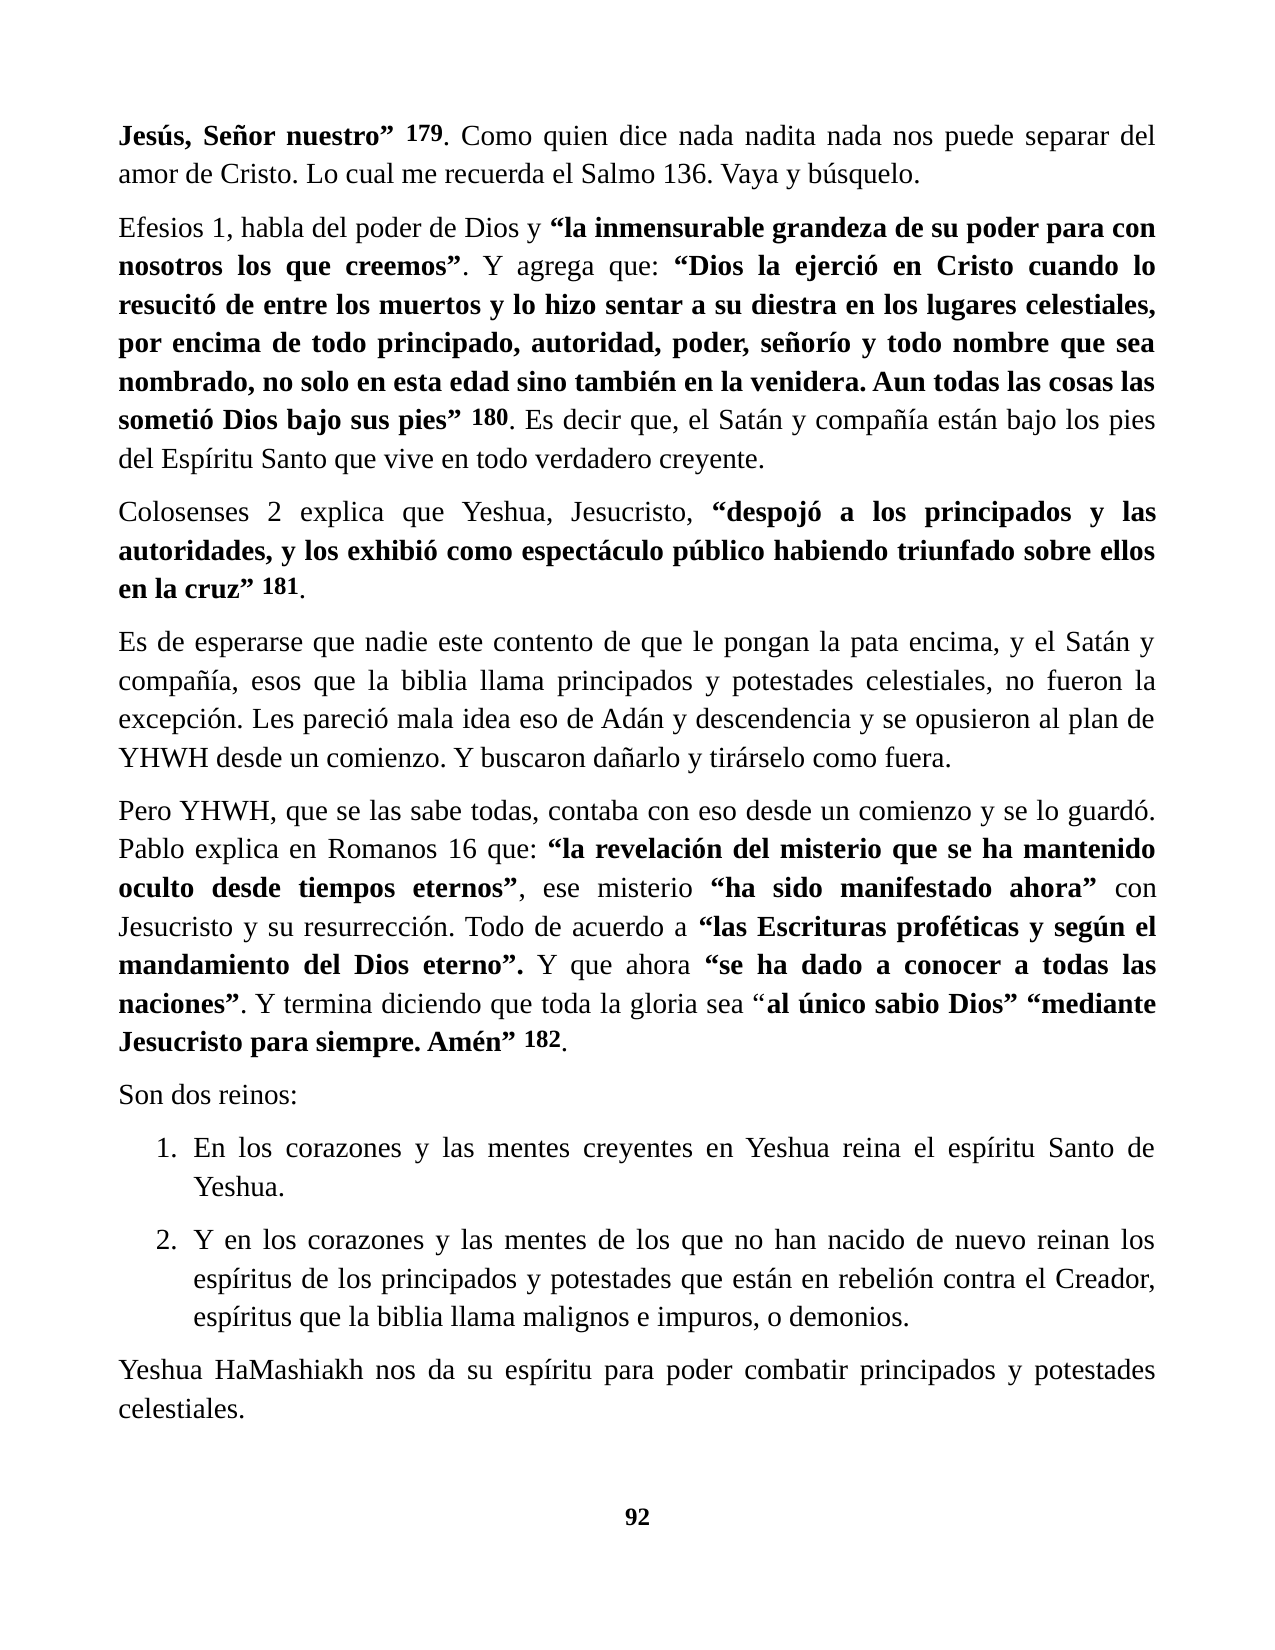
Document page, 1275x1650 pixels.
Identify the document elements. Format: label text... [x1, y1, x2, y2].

text Efesios 1, habla del poder de Dios y “la inmensurable grandeza de su poder para con nosotros los que creemos”. Y agrega que: “Dios la ejerció en Cristo cuando lo resucitó de entre los muertos y lo hizo sentar a su diestra en los lugares celestiales, por encima de todo principado, autoridad, poder, señorío y todo nombre que sea nombrado, no solo en esta edad sino también en la venidera. Aun todas las cosas las sometió Dios bajo sus pies” . Es decir que, el Satán y compañía están bajo los pies del Espíritu Santo que vive en todo verdadero creyente. [118, 210, 1157, 474]
list Y en los corazones y las mentes de los que no han nacido de nuevo reinan los espíritus de los principados y potestades que están en rebelión contra el Creador, espíritus que la biblia llama malignos e impuros, o demonios. [156, 1222, 1157, 1333]
text Colosenses 2 explica que Yeshua, Jesucristo, “despojó a los principados y las autoridades, y los exhibió como espectáculo público habiendo triunfado sobre ellos en la cruz” . [118, 494, 1157, 605]
text Yeshua HaMashiakh nos da su espíritu para poder combatir principados y potestades celestiales. [118, 1352, 1157, 1424]
text Pero YHWH, que se las sabe todas, contaba con eso desde un comienzo y se lo guardó. Pablo explica en Romanos 16 que: “la revelación del misterio que se ha mantenido oculto desde tiempos eternos”, ese misterio “ha sido manifestado ahora” con Jesucristo y su resurrección. Todo de acuerdo a “las Escrituras proféticas y según el mandamiento del Dios eterno”. Y que ahora “se ha dado a conocer a todas las naciones”. Y termina diciendo que toda la gloria sea “al único sabio Dios” “mediante Jesucristo para siempre. Amén” . [118, 793, 1157, 1058]
list En los corazones y las mentes creyentes en Yeshua reina el espíritu Santo de Yeshua. [156, 1131, 1157, 1203]
text Jesús, Señor nuestro” . Como quien dice nada nadita nada nos puede separar del amor de Cristo. Lo cual me recuerda el Salmo 136. Vaya y búsquelo. [118, 118, 1157, 190]
text Son dos reinos: [118, 1077, 1157, 1111]
text Es de esperarse que nadie este contento de que le pongan la pata encima, y el Satán y compañía, esos que la biblia llama principados y potestades celestiales, no fueron la excepción. Les pareció mala idea eso de Adán y descendencia y se opusieron al plan de YHWH desde un comienzo. Y buscaron dañarlo y tirárselo como fuera. [118, 624, 1157, 773]
